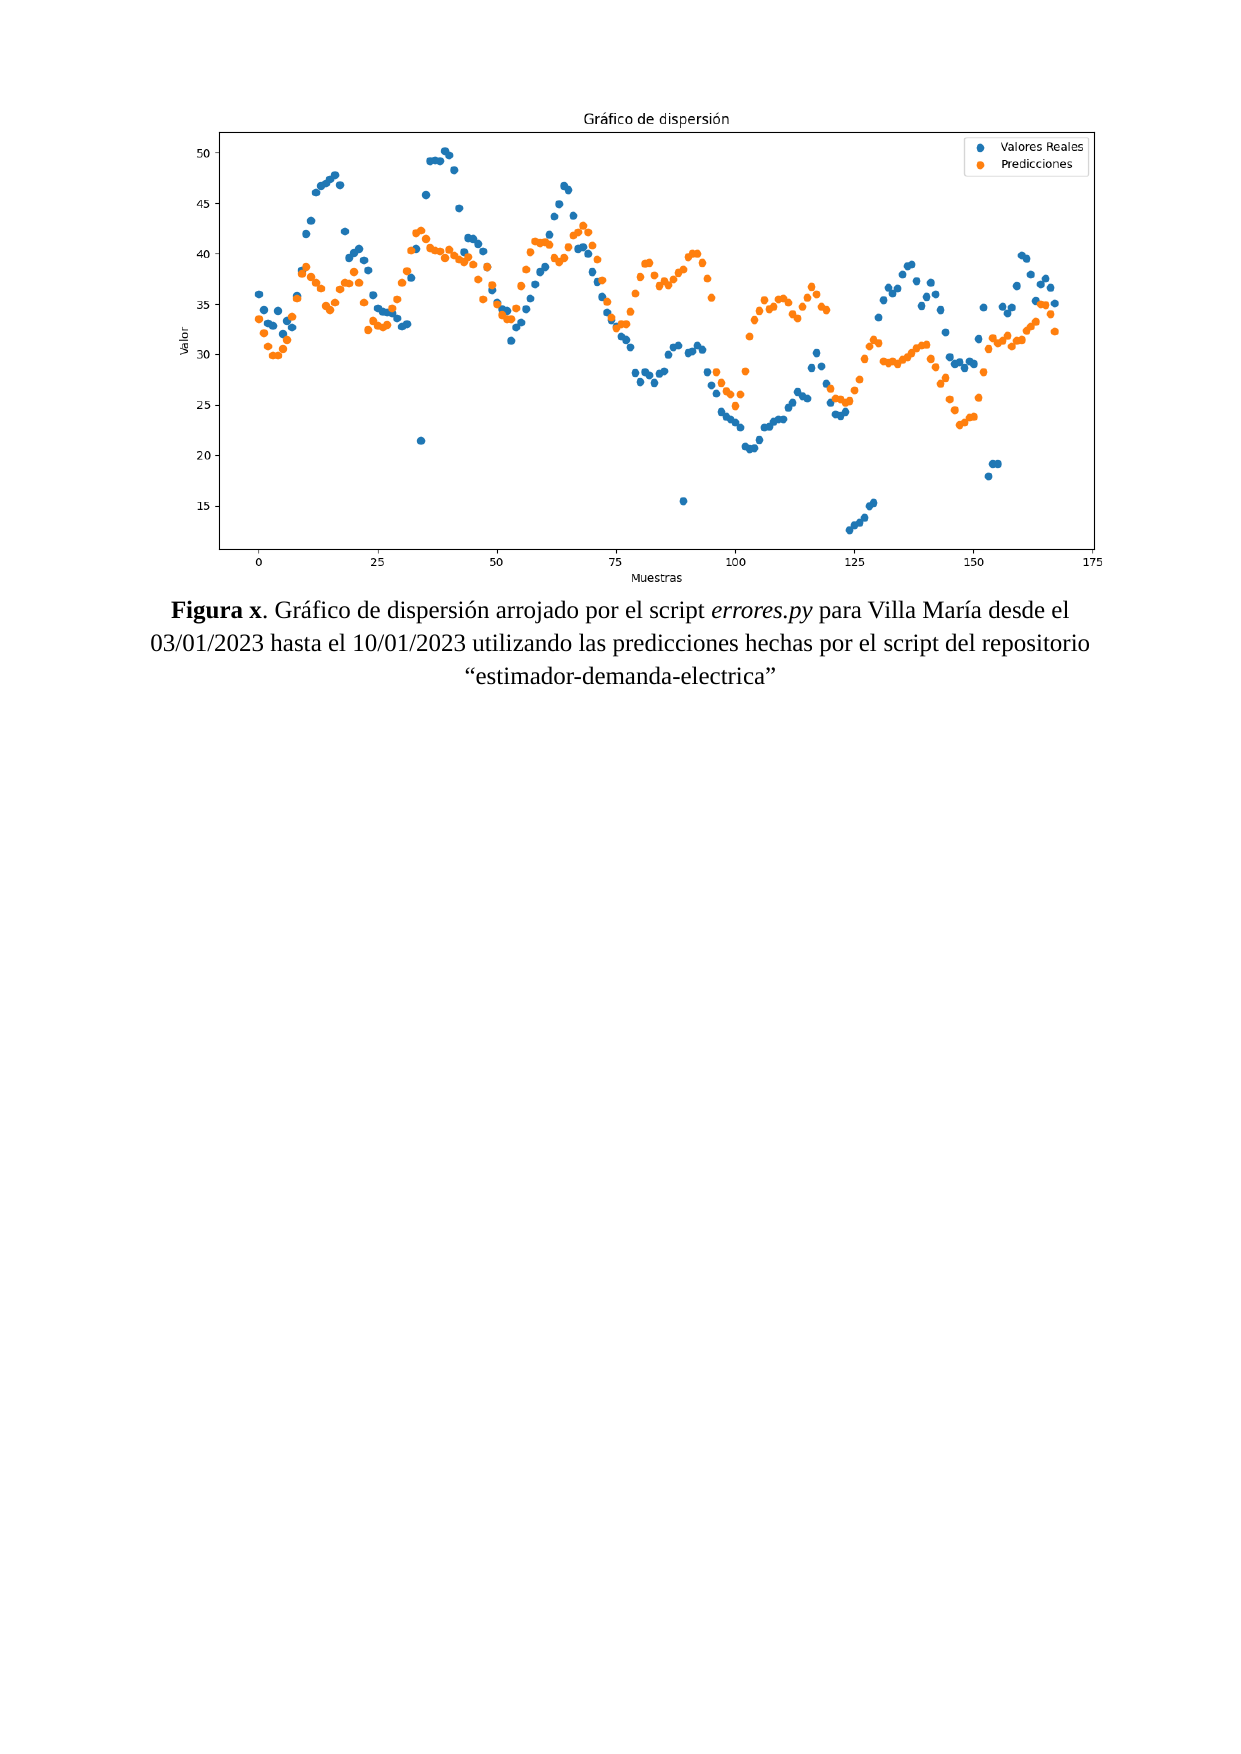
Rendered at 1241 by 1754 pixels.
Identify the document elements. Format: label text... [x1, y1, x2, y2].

picture [171, 104, 1103, 591]
text Figura x. Gráfico de dispersión arrojado por el script errores.py para Villa María desde el 03/01/2023 hasta el 10/01/2023 utilizando las predicciones hechas por el script del repositorio “estimador-demanda-electrica” [118, 591, 1122, 689]
